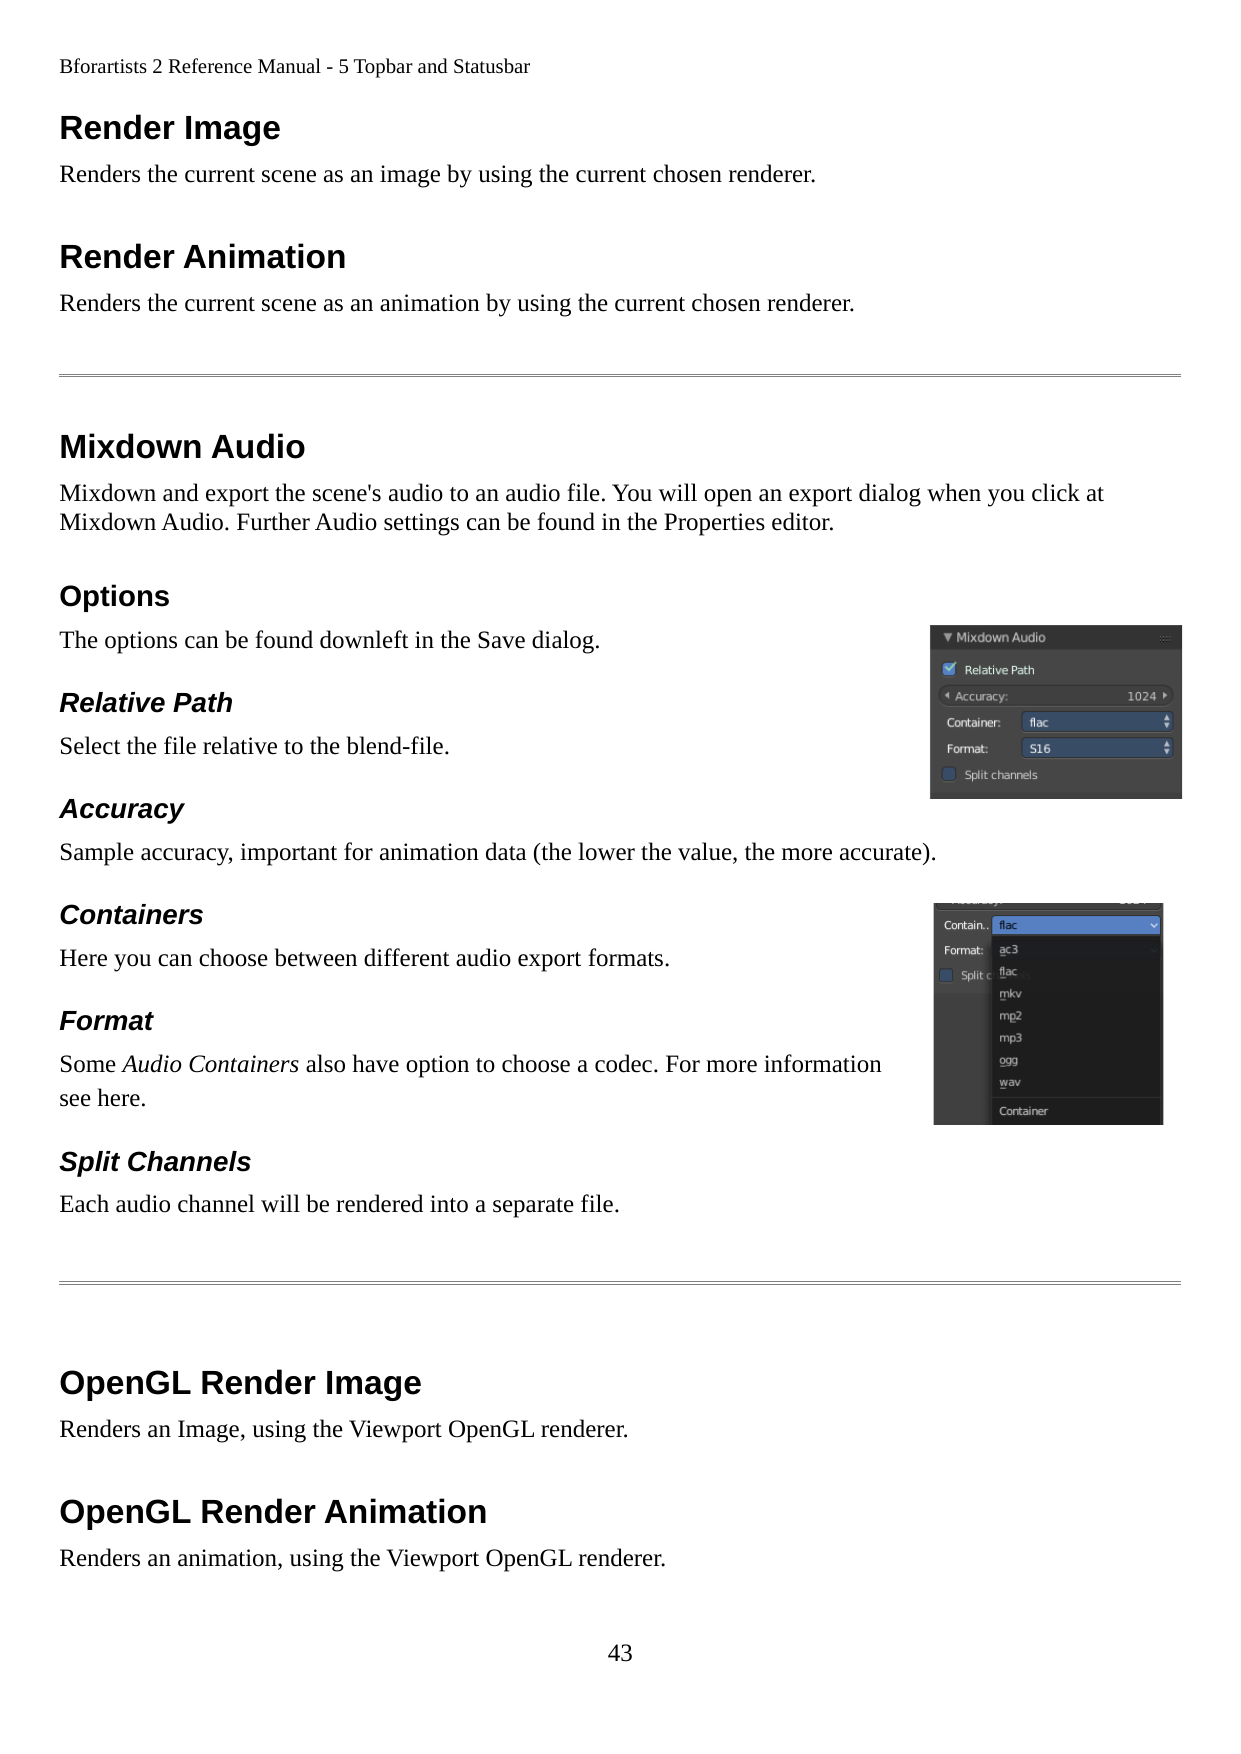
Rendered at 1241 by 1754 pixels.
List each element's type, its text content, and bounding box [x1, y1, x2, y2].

subtitle Containers [59, 899, 1181, 931]
text Renders the current scene as an image by using the current chosen renderer. [59, 159, 1181, 187]
text Some Audio Containers also have option to choose a codec. For more information see here. [59, 1049, 933, 1112]
picture [929, 625, 1183, 799]
subtitle Options [59, 579, 1181, 613]
text Select the file relative to the blend-file. [59, 731, 929, 760]
subtitle Mixdown Audio [59, 427, 1181, 466]
subtitle [1164, 1004, 1181, 1036]
subtitle Relative Path [59, 687, 929, 719]
text Mixdown and export the scene's audio to an audio file. You will open an export dialog when you click at Mixdown Audio. Further Audio settings can be found in the Properties editor. [59, 478, 1181, 536]
text The options can be found downleft in the Save dialog. [59, 625, 929, 654]
subtitle Format [59, 1004, 933, 1036]
text Each audio channel will be rendered into a separate file. [59, 1189, 1181, 1218]
subtitle Split Channels [59, 1145, 1181, 1177]
subtitle OpenGL Render Animation [59, 1492, 1181, 1531]
text Sample accuracy, important for animation data (the lower the value, the more accurate). [59, 837, 1181, 866]
subtitle Render Animation [59, 237, 1181, 276]
text Here you can choose between different audio export formats. [59, 943, 933, 972]
text Renders an Image, using the Viewport OpenGL renderer. [59, 1414, 1181, 1443]
subtitle OpenGL Render Image [59, 1363, 1181, 1402]
subtitle Render Image [59, 107, 1181, 146]
text Renders an animation, using the Viewport OpenGL renderer. [59, 1543, 1181, 1572]
subtitle Accuracy [59, 793, 1181, 824]
text Renders the current scene as an animation by using the current chosen renderer. [59, 288, 1181, 317]
picture [933, 903, 1164, 1125]
